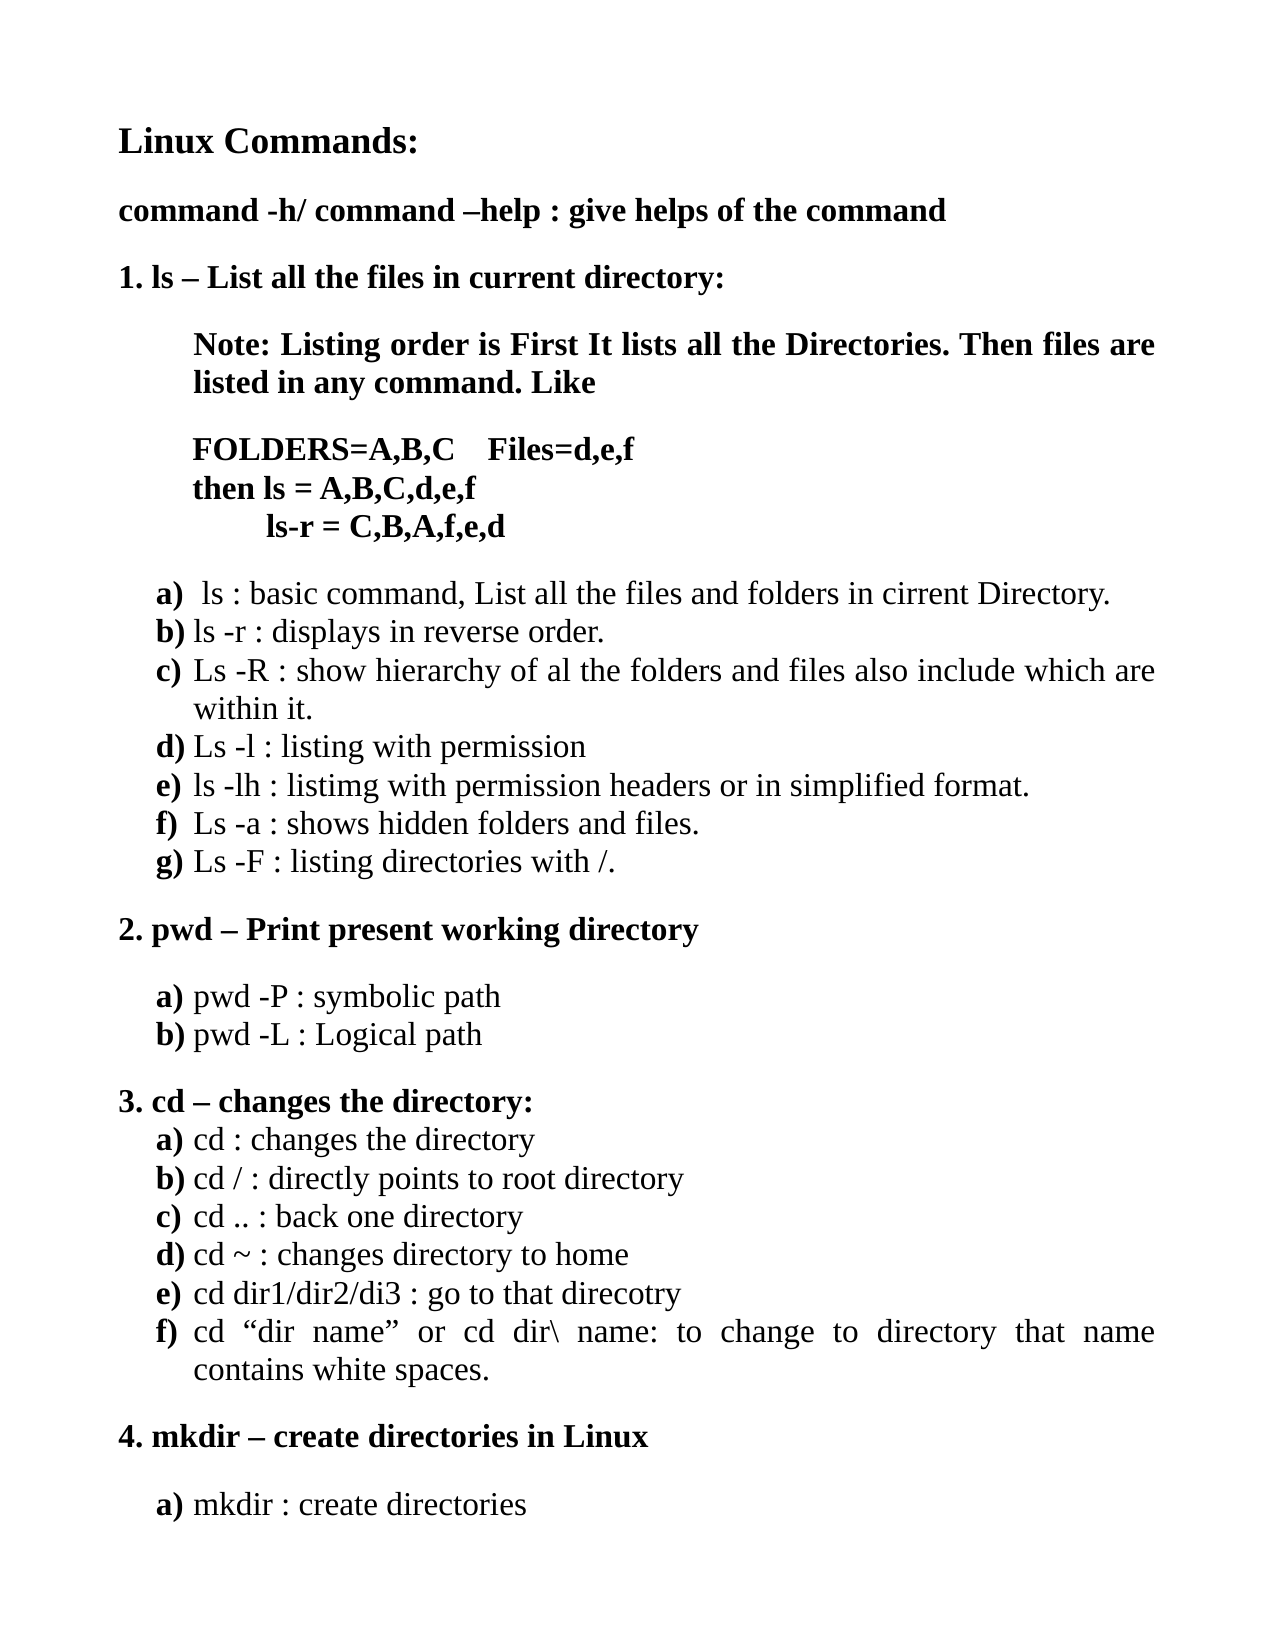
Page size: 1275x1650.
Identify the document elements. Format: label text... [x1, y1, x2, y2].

text 1. ls – List all the files in current directory: [118, 257, 1157, 295]
text 2. pwd – Print present working directory [118, 909, 1157, 947]
list cd : changes the directory [156, 1119, 1157, 1158]
text Linux Commands: [118, 118, 1157, 161]
list ls -r : displays in reverse order. [156, 612, 1157, 650]
list pwd -L : Logical path [156, 1014, 1157, 1052]
list Ls -l : listing with permission [156, 727, 1157, 765]
list ls -lh : listimg with permission headers or in simplified format. [156, 765, 1157, 803]
text 3. cd – changes the directory: [118, 1081, 1157, 1119]
text then ls = A,B,C,d,e,f [118, 468, 1157, 506]
text command -h/ command –help : give helps of the command [118, 190, 1157, 228]
list Ls -F : listing directories with /. [156, 842, 1157, 880]
text 4. mkdir – create directories in Linux [118, 1417, 1157, 1455]
list ls : basic command, List all the files and folders in cirrent Directory. [156, 573, 1157, 612]
list Ls -R : show hierarchy of al the folders and files also include which are within it. [156, 650, 1157, 727]
text FOLDERS=A,B,C Files=d,e,f [118, 429, 1157, 468]
list cd “dir name” or cd dir\ name: to change to directory that name contains white spaces. [156, 1311, 1157, 1388]
list cd / : directly points to root directory [156, 1158, 1157, 1196]
list mkdir : create directories [156, 1484, 1157, 1522]
list cd ~ : changes directory to home [156, 1234, 1157, 1273]
text ls-r = C,B,A,f,e,d [118, 506, 1157, 544]
list pwd -P : symbolic path [156, 976, 1157, 1014]
list cd .. : back one directory [156, 1196, 1157, 1234]
list cd dir1/dir2/di3 : go to that direcotry [156, 1273, 1157, 1311]
list Ls -a : shows hidden folders and files. [156, 803, 1157, 842]
list Note: Listing order is First It lists all the Directories. Then files are listed in any command. Like [156, 324, 1157, 401]
